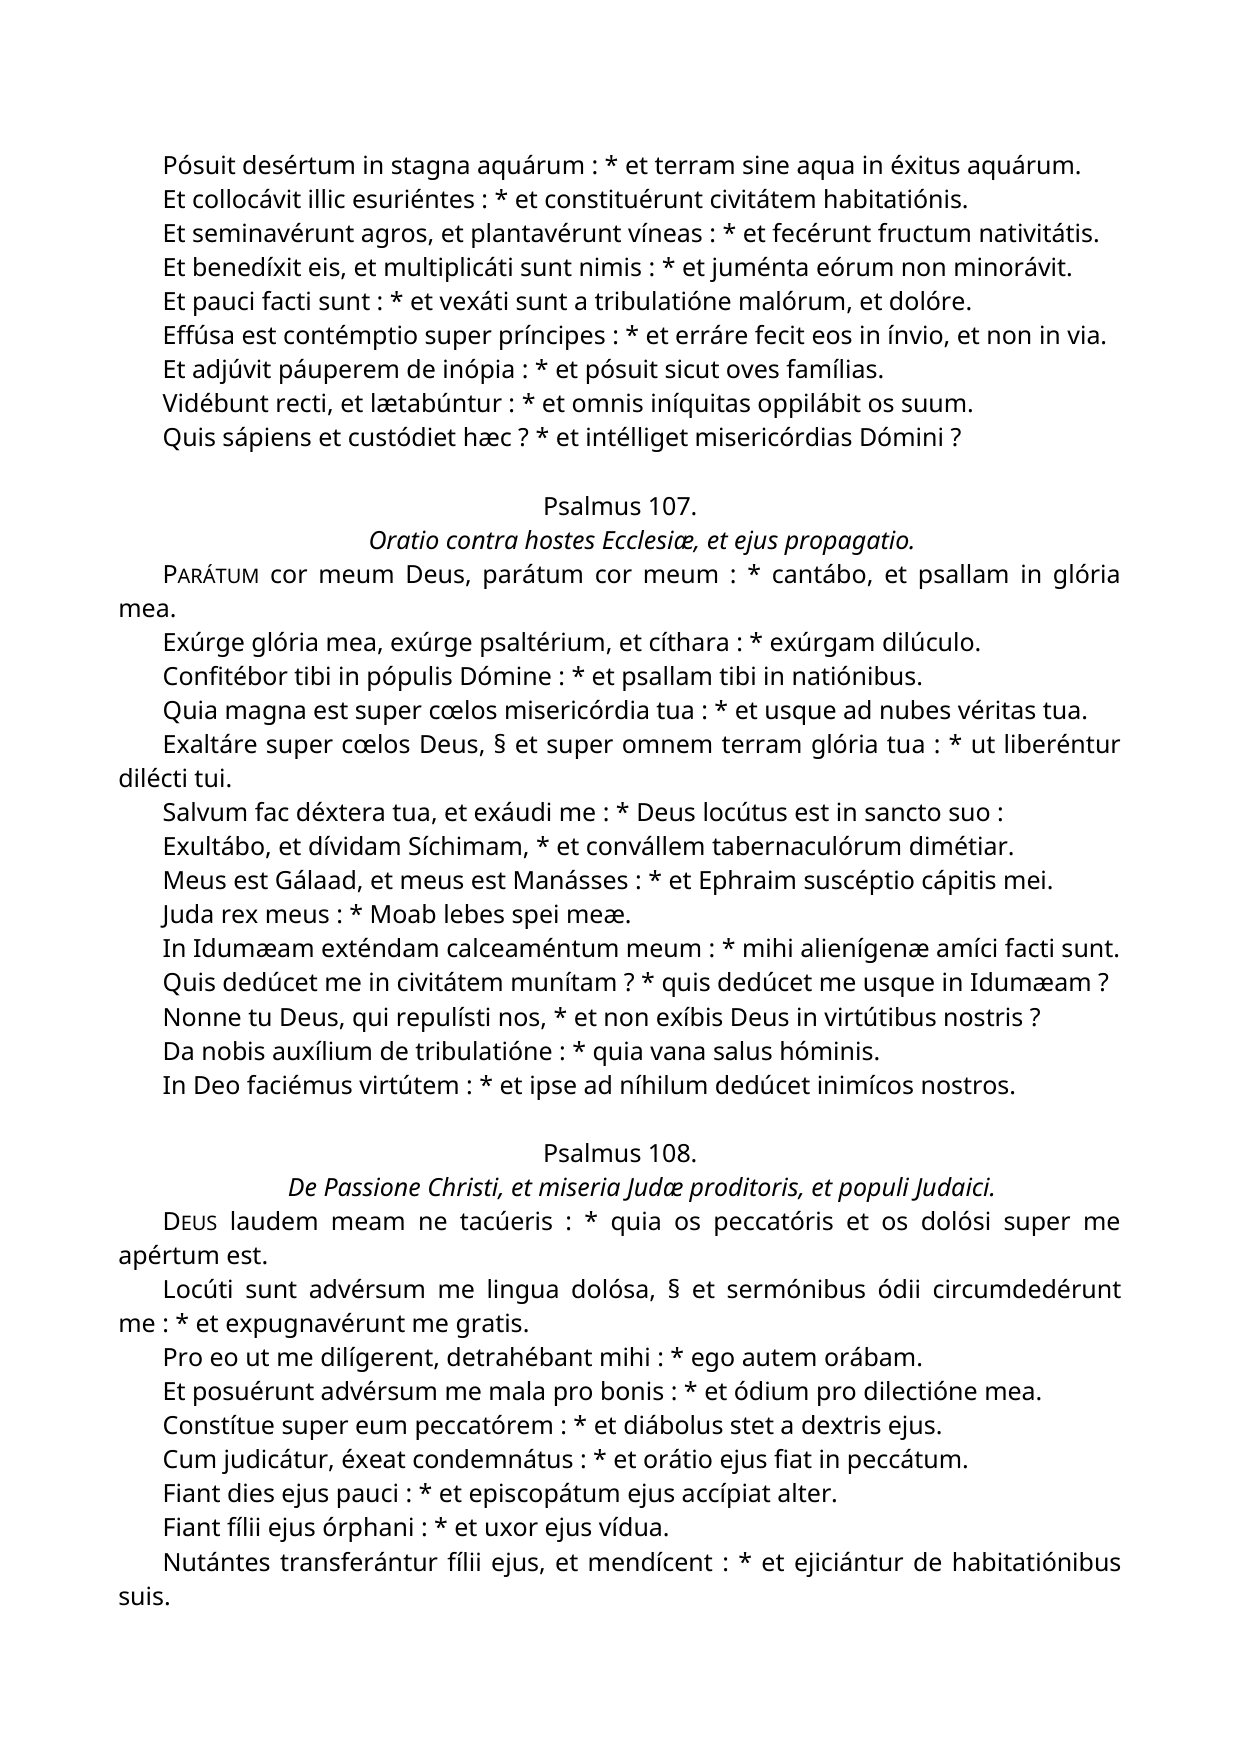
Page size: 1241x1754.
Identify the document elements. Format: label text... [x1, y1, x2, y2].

text Et pauci facti sunt : * et vexáti sunt a tribulatióne malórum, et dolóre. [118, 284, 1122, 318]
text Fiant fílii ejus órphani : * et uxor ejus vídua. [118, 1510, 1122, 1544]
text Constítue super eum peccatórem : * et diábolus stet a dextris ejus. [118, 1408, 1122, 1442]
text Quis dedúcet me in civitátem munítam ? * quis dedúcet me usque in Idumæam ? [118, 965, 1122, 999]
text Juda rex meus : * Moab lebes spei meæ. [118, 897, 1122, 931]
text Et collocávit illic esuriéntes : * et constituérunt civitátem habitatiónis. [118, 182, 1122, 216]
text Exultábo, et dívidam Síchimam, * et convállem tabernaculórum dimétiar. [118, 829, 1122, 863]
text Et seminavérunt agros, et plantavérunt víneas : * et fecérunt fructum nativitátis. [118, 216, 1122, 250]
text Da nobis auxílium de tribulatióne : * quia vana salus hóminis. [118, 1033, 1122, 1067]
text Meus est Gálaad, et meus est Manásses : * et Ephraim suscéptio cápitis mei. [118, 863, 1122, 897]
text Parátum cor meum Deus, parátum cor meum : * cantábo, et psallam in glória mea. [118, 556, 1122, 624]
text Exúrge glória mea, exúrge psaltérium, et cíthara : * exúrgam dilúculo. [118, 624, 1122, 658]
text Locúti sunt advérsum me lingua dolósa, § et sermónibus ódii circumdedérunt me : * et expugnavérunt me gratis. [118, 1272, 1122, 1340]
text Exaltáre super cœlos Deus, § et super omnem terram glória tua : * ut liberéntur dilécti tui. [118, 727, 1122, 795]
text Pósuit desértum in stagna aquárum : * et terram sine aqua in éxitus aquárum. [118, 148, 1122, 182]
text Quia magna est super cœlos misericórdia tua : * et usque ad nubes véritas tua. [118, 693, 1122, 727]
text Et benedíxit eis, et multiplicáti sunt nimis : * et juménta eórum non minorávit. [118, 250, 1122, 284]
text Psalmus 107. [118, 488, 1122, 522]
text Fiant dies ejus pauci : * et episcopátum ejus accípiat alter. [118, 1476, 1122, 1510]
text Nutántes transferántur fílii ejus, et mendícent : * et ejiciántur de habitatiónibus suis. [118, 1544, 1122, 1612]
text Confitébor tibi in pópulis Dómine : * et psallam tibi in natiónibus. [118, 658, 1122, 693]
text Et posuérunt advérsum me mala pro bonis : * et ódium pro dilectióne mea. [118, 1374, 1122, 1408]
text Effúsa est contémptio super príncipes : * et erráre fecit eos in ínvio, et non in via. [118, 318, 1122, 352]
text Quis sápiens et custódiet hæc ? * et intélliget misericórdias Dómini ? [118, 420, 1122, 454]
text Psalmus 108. [118, 1135, 1122, 1169]
text Deus laudem meam ne tacúeris : * quia os peccatóris et os dolósi super me apértum est. [118, 1203, 1122, 1272]
text De Passione Christi, et miseria Judæ proditoris, et populi Judaici. [118, 1169, 1122, 1203]
text Pro eo ut me dilígerent, detrahébant mihi : * ego autem orábam. [118, 1340, 1122, 1374]
text Nonne tu Deus, qui repulísti nos, * et non exíbis Deus in virtútibus nostris ? [118, 999, 1122, 1033]
text Et adjúvit páuperem de inópia : * et pósuit sicut oves famílias. [118, 352, 1122, 386]
text Cum judicátur, éxeat condemnátus : * et orátio ejus fiat in peccátum. [118, 1442, 1122, 1476]
text In Deo faciémus virtútem : * et ipse ad níhilum dedúcet inimícos nostros. [118, 1067, 1122, 1101]
text Oratio contra hostes Ecclesiæ, et ejus propagatio. [118, 522, 1122, 556]
text Salvum fac déxtera tua, et exáudi me : * Deus locútus est in sancto suo : [118, 795, 1122, 829]
text Vidébunt recti, et lætabúntur : * et omnis iníquitas oppilábit os suum. [118, 386, 1122, 420]
text In Idumæam exténdam calceaméntum meum : * mihi alienígenæ amíci facti sunt. [118, 931, 1122, 965]
